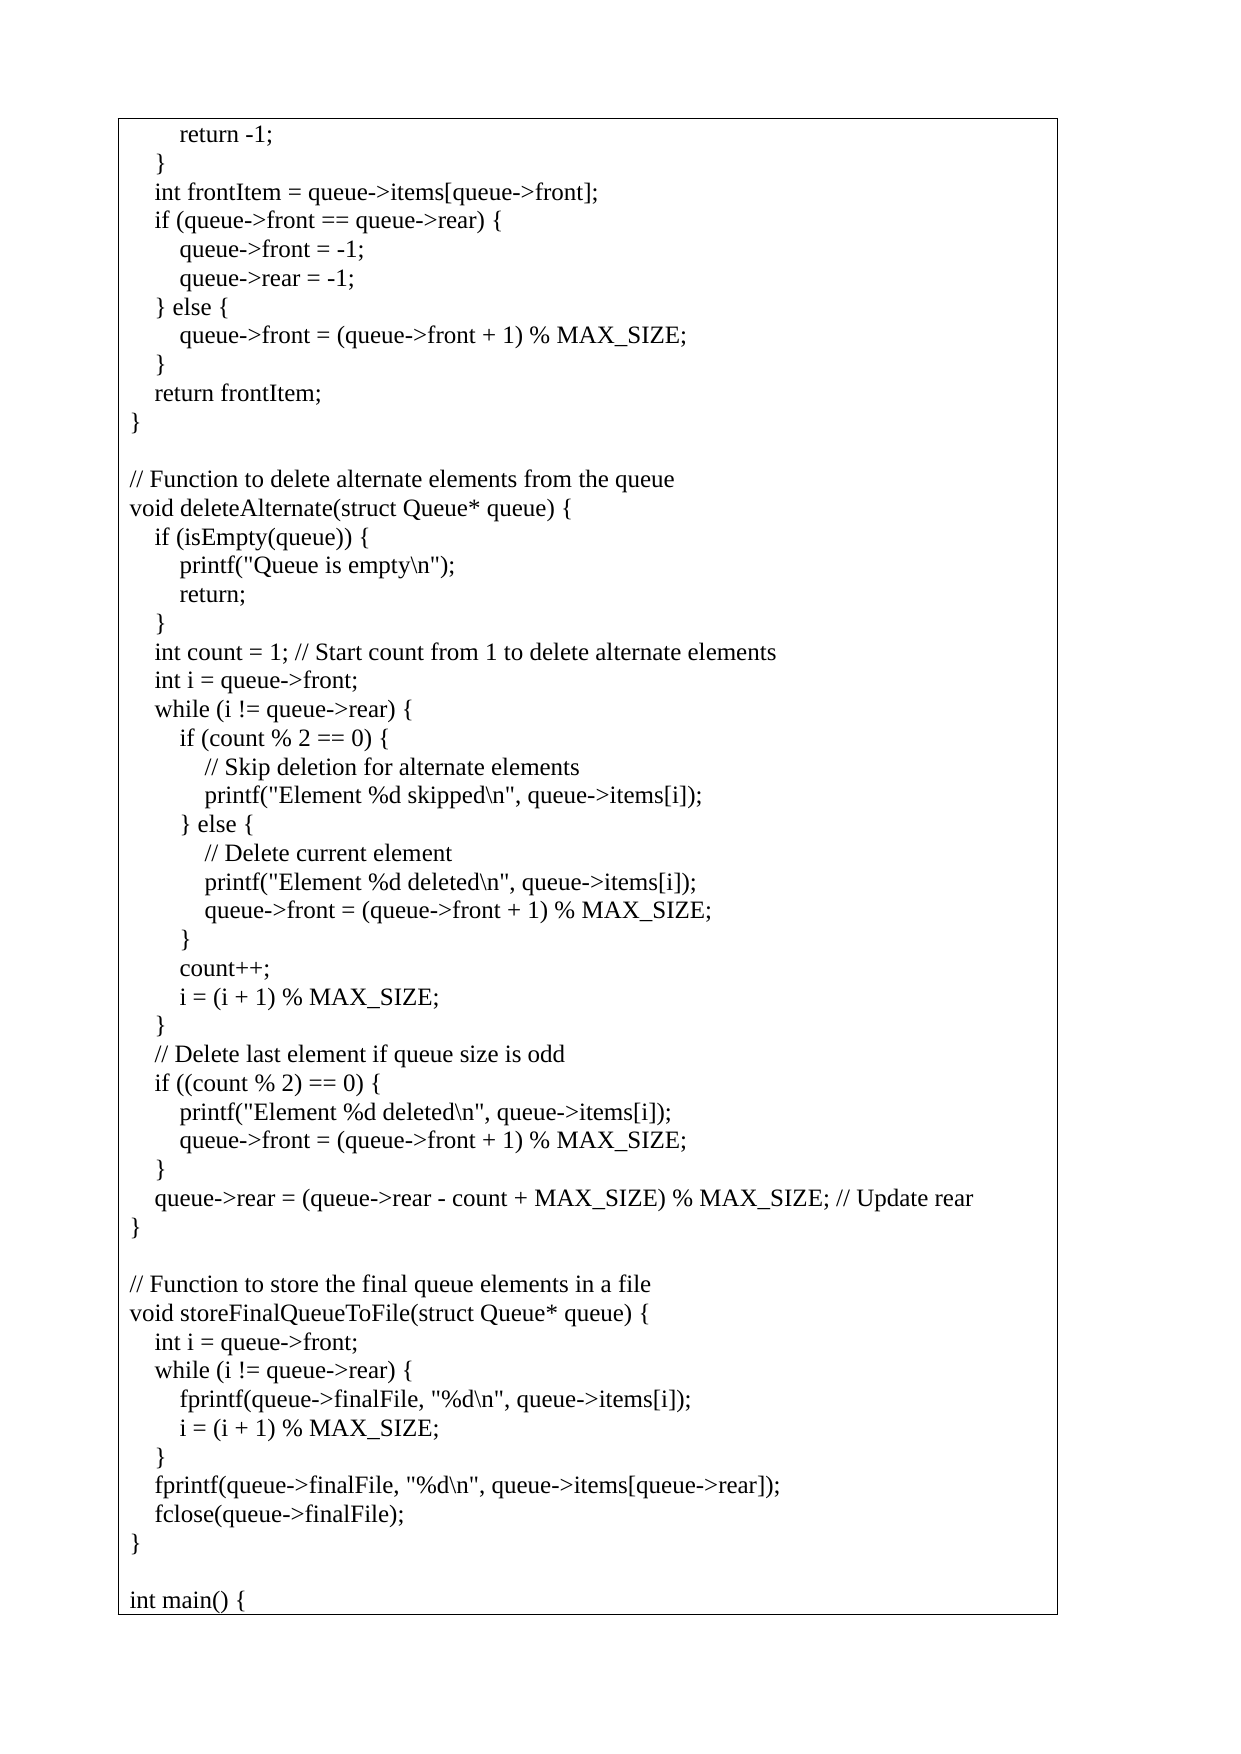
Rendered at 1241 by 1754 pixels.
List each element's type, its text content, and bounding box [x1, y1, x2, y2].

table_cell return -1; } int frontItem = queue->items[queue->front]; if (queue->front == queue->rear) { queue->front = -1; queue->rear = -1; } else { queue->front = (queue->front + 1) % MAX_SIZE; } return frontItem; } // Function to delete alternate elements from the queue void deleteAlternate(struct Queue* queue) { if (isEmpty(queue)) { printf("Queue is empty\n"); return; } int count = 1; // Start count from 1 to delete alternate elements int i = queue->front; while (i != queue->rear) { if (count % 2 == 0) { // Skip deletion for alternate elements printf("Element %d skipped\n", queue->items[i]); } else { // Delete current element printf("Element %d deleted\n", queue->items[i]); queue->front = (queue->front + 1) % MAX_SIZE; } count++; i = (i + 1) % MAX_SIZE; } // Delete last element if queue size is odd if ((count % 2) == 0) { printf("Element %d deleted\n", queue->items[i]); queue->front = (queue->front + 1) % MAX_SIZE; } queue->rear = (queue->rear - count + MAX_SIZE) % MAX_SIZE; // Update rear } // Function to store the final queue elements in a file void storeFinalQueueToFile(struct Queue* queue) { int i = queue->front; while (i != queue->rear) { fprintf(queue->finalFile, "%d\n", queue->items[i]); i = (i + 1) % MAX_SIZE; } fprintf(queue->finalFile, "%d\n", queue->items[queue->rear]); fclose(queue->finalFile); } int main() { [119, 119, 1057, 1614]
